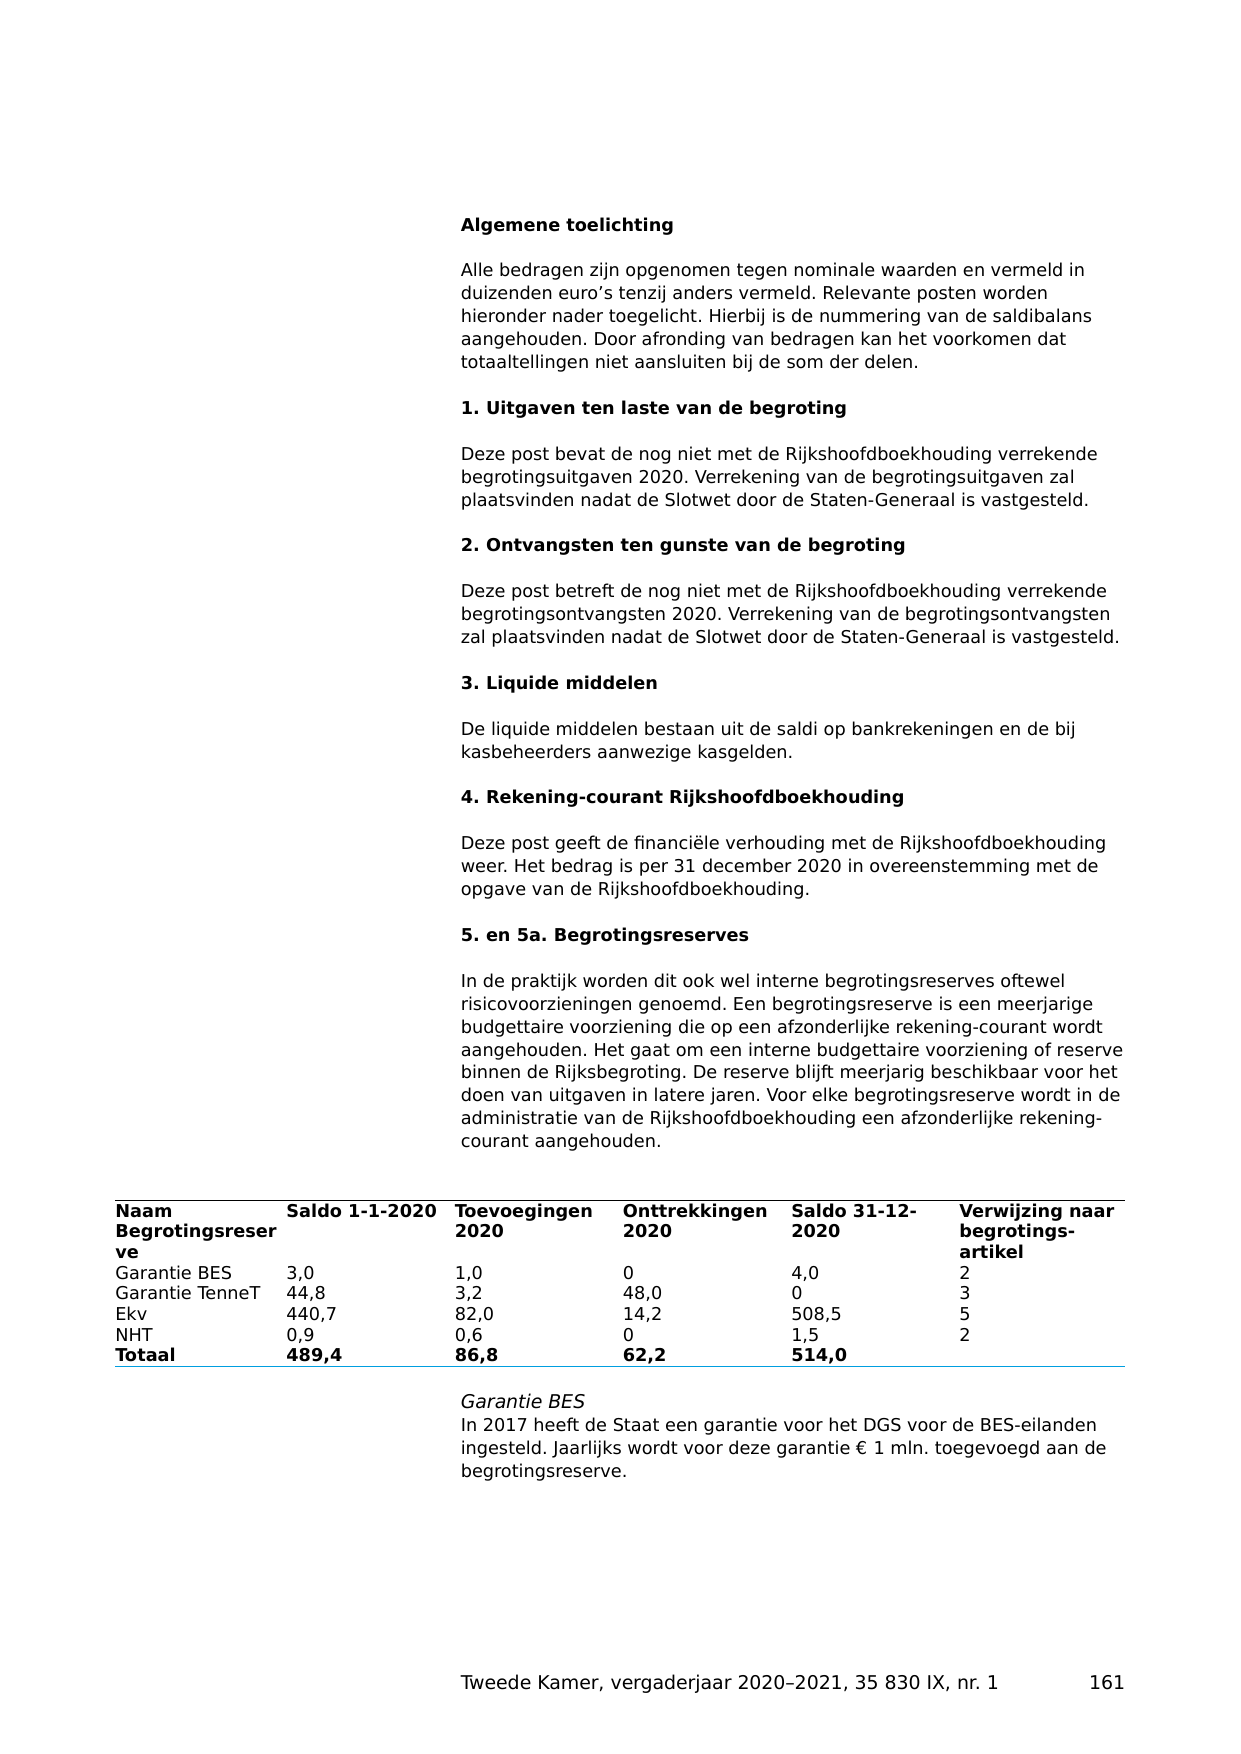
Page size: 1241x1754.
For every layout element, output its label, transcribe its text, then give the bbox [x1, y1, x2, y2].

table_cell 508,5 [788, 1304, 956, 1324]
table_cell 0 [788, 1283, 956, 1304]
text 5. en 5a. Begrotingsreserves [461, 923, 1125, 946]
table_cell 82,0 [452, 1304, 620, 1324]
text 4. Rekening-courant Rijkshoofdboekhouding [461, 786, 1125, 808]
table_cell 0 [620, 1263, 788, 1283]
table_cell 3 [956, 1283, 1125, 1304]
text De liquide middelen bestaan uit de saldi op bankrekeningen en de bij kasbeheerders aanwezige kasgelden. [461, 717, 1125, 763]
text In 2017 heeft de Staat een garantie voor het DGS voor de BES-eilanden ingesteld. Jaarlijks wordt voor deze garantie € 1 mln. toegevoegd aan de begrotingsreserve. [461, 1413, 1125, 1482]
table_cell Saldo 1-1-2020 [283, 1201, 452, 1263]
table_cell 4,0 [788, 1263, 956, 1283]
table_cell 0,9 [283, 1325, 452, 1345]
text Deze post betreft de nog niet met de Rijkshoofdboekhouding verrekende begrotingsontvangsten 2020. Verrekening van de begrotingsontvangsten zal plaatsvinden nadat de Slotwet door de Staten-Generaal is vastgesteld. [461, 579, 1125, 648]
text Algemene toelichting [461, 213, 1125, 236]
text In de praktijk worden dit ook wel interne begrotingsreserves oftewel risicovoorzieningen genoemd. Een begrotingsreserve is een meerjarige budgettaire voorziening die op een afzonderlijke rekening-courant wordt aangehouden. Het gaat om een interne budgettaire voorziening of reserve binnen de Rijksbegroting. De reserve blijft meerjarig beschikbaar voor het doen van uitgaven in latere jaren. Voor elke begrotingsreserve wordt in de administratie van de Rijkshoofdboekhouding een afzonderlijke rekening-courant aangehouden. [461, 969, 1125, 1152]
table_cell 2 [956, 1325, 1125, 1345]
table_cell 1,0 [452, 1263, 620, 1283]
text 2. Ontvangsten ten gunste van de begroting [461, 533, 1125, 556]
table_cell 86,8 [452, 1345, 620, 1366]
text Deze post geeft de financiële verhouding met de Rijkshoofdboekhouding weer. Het bedrag is per 31 december 2020 in overeenstemming met de opgave van de Rijkshoofdboekhouding. [461, 831, 1125, 900]
table_header Tabel 63 Begrotingsreserves (bedragen x € 1 mln.) [115, 1175, 1125, 1200]
text Deze post bevat de nog niet met de Rijkshoofdboekhouding verrekende begrotingsuitgaven 2020. Verrekening van de begrotingsuitgaven zal plaatsvinden nadat de Slotwet door de Staten-Generaal is vastgesteld. [461, 442, 1125, 511]
table_cell 1,5 [788, 1325, 956, 1345]
table_cell Onttrekkingen 2020 [620, 1201, 788, 1263]
table_cell 0,6 [452, 1325, 620, 1345]
table_cell [956, 1345, 1125, 1366]
text 1. Uitgaven ten laste van de begroting [461, 396, 1125, 419]
table_cell 62,2 [620, 1345, 788, 1366]
table_cell Garantie BES [115, 1263, 283, 1283]
table_cell NHT [115, 1325, 283, 1345]
text 3. Liquide middelen [461, 671, 1125, 694]
table_cell 0 [620, 1325, 788, 1345]
table_cell 489,4 [283, 1345, 452, 1366]
table_cell Ekv [115, 1304, 283, 1324]
table_cell Garantie TenneT [115, 1283, 283, 1304]
table_cell Verwijzing naar begrotings-artikel [956, 1201, 1125, 1263]
table_cell 514,0 [788, 1345, 956, 1366]
table_cell Saldo 31-12-2020 [788, 1201, 956, 1263]
table_cell 5 [956, 1304, 1125, 1324]
table_cell 14,2 [620, 1304, 788, 1324]
table_cell 3,2 [452, 1283, 620, 1304]
table_cell Totaal [115, 1345, 283, 1366]
table_cell 48,0 [620, 1283, 788, 1304]
table_cell 2 [956, 1263, 1125, 1283]
table_cell Naam Begrotingsreserve [115, 1201, 283, 1263]
table_cell 440,7 [283, 1304, 452, 1324]
text Alle bedragen zijn opgenomen tegen nominale waarden en vermeld in duizenden euro’s tenzij anders vermeld. Relevante posten worden hieronder nader toegelicht. Hierbij is de nummering van de saldibalans aangehouden. Door afronding van bedragen kan het voorkomen dat totaaltellingen niet aansluiten bij de som der delen. [461, 258, 1125, 373]
table_cell 3,0 [283, 1263, 452, 1283]
text Garantie BES [461, 1391, 1125, 1413]
table_cell 44,8 [283, 1283, 452, 1304]
table_cell Toevoegingen 2020 [452, 1201, 620, 1263]
